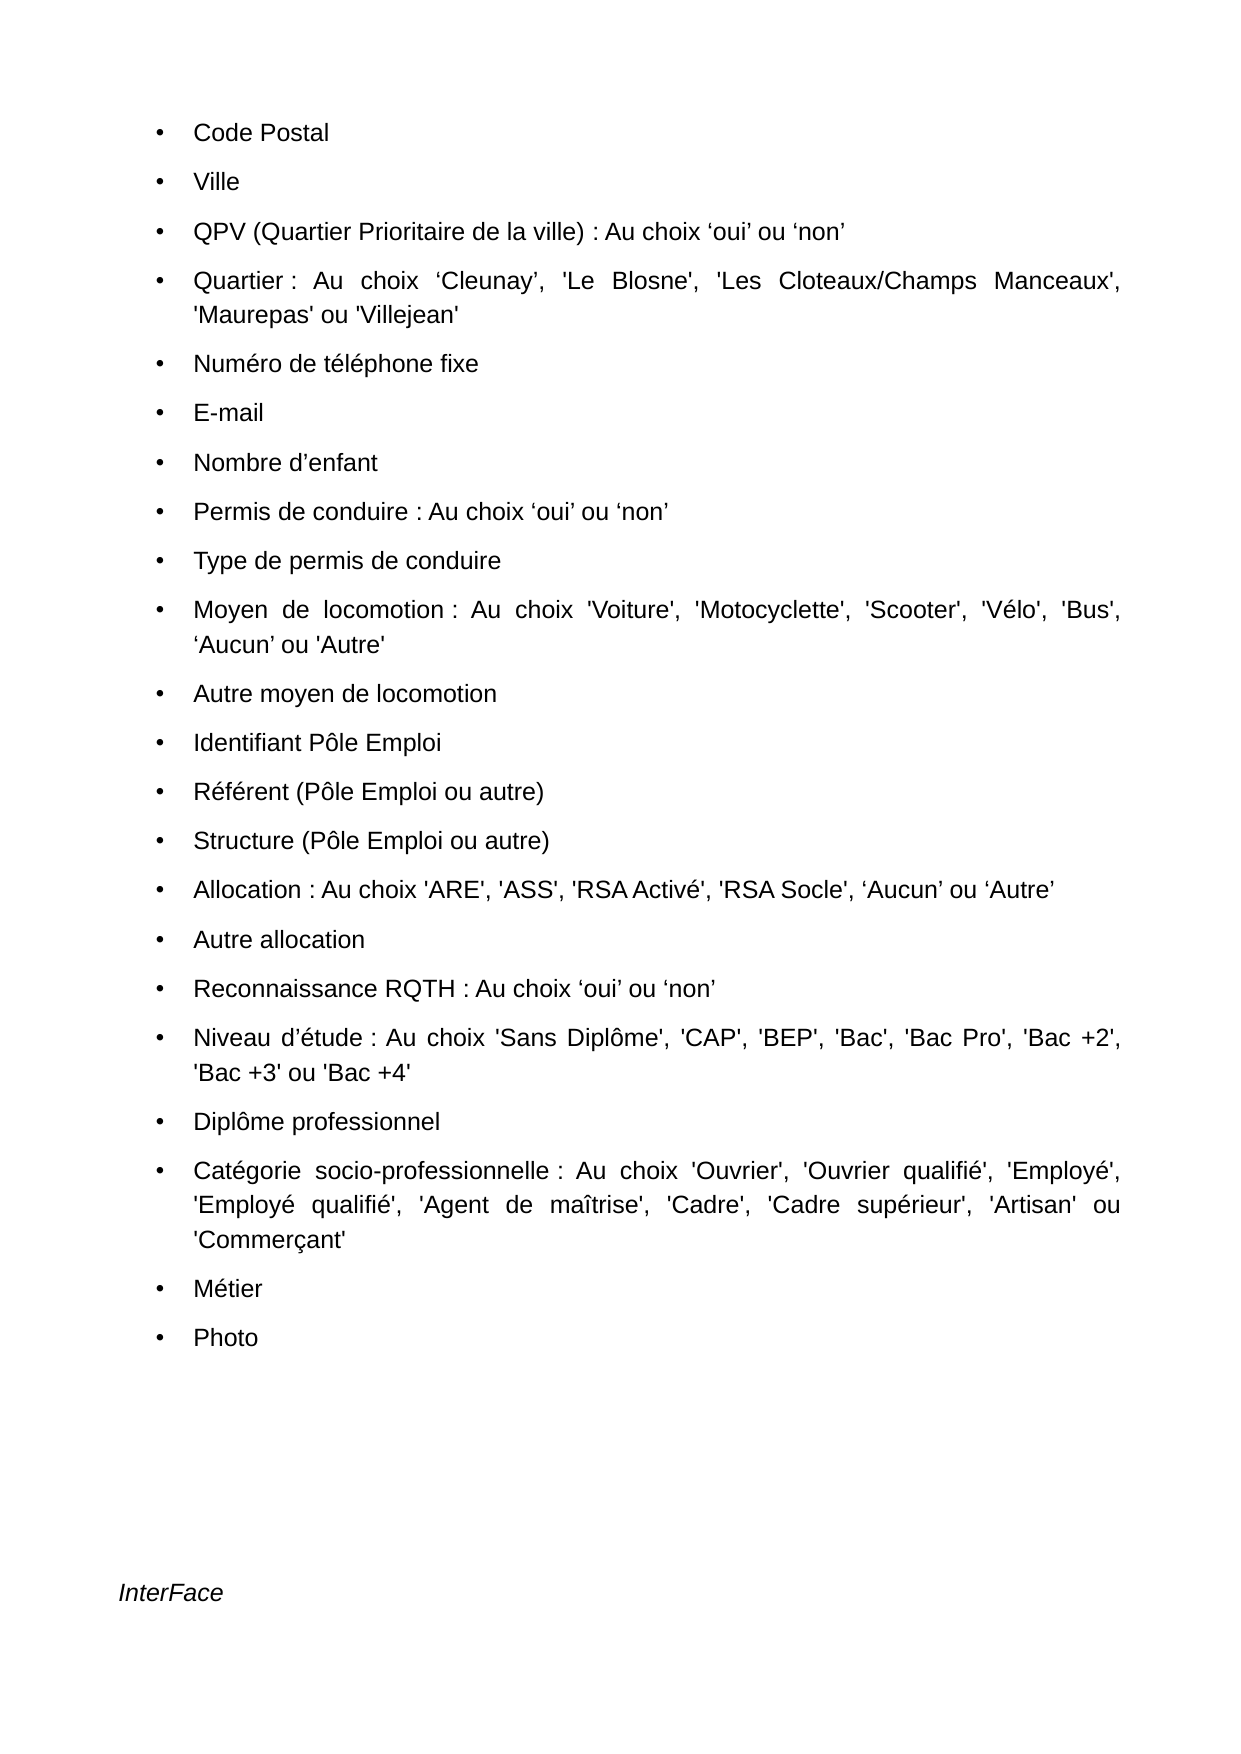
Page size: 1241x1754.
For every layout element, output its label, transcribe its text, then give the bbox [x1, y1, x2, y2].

list Catégorie socio-professionnelle : Au choix 'Ouvrier', 'Ouvrier qualifié', 'Employé', 'Employé qualifié', 'Agent de maîtrise', 'Cadre', 'Cadre supérieur', 'Artisan' ou 'Commerçant' [156, 1156, 1122, 1253]
list Allocation : Au choix 'ARE', 'ASS', 'RSA Activé', 'RSA Socle', ‘Aucun’ ou ‘Autre’ [156, 875, 1122, 904]
list Quartier : Au choix ‘Cleunay’, 'Le Blosne', 'Les Cloteaux/Champs Manceaux', 'Maurepas' ou 'Villejean' [156, 266, 1122, 329]
list Autre moyen de locomotion [156, 679, 1122, 708]
list Nombre d’enfant [156, 448, 1122, 476]
list Autre allocation [156, 924, 1122, 953]
list Ville [156, 167, 1122, 196]
list Référent (Pôle Emploi ou autre) [156, 777, 1122, 806]
list Diplôme professionnel [156, 1107, 1122, 1135]
list Métier [156, 1274, 1122, 1303]
list Reconnaissance RQTH : Au choix ‘oui’ ou ‘non’ [156, 974, 1122, 1003]
list Type de permis de conduire [156, 546, 1122, 575]
list Moyen de locomotion : Au choix 'Voiture', 'Motocyclette', 'Scooter', 'Vélo', 'Bus', ‘Aucun’ ou 'Autre' [156, 595, 1122, 658]
list QPV (Quartier Prioritaire de la ville) : Au choix ‘oui’ ou ‘non’ [156, 216, 1122, 245]
list Identifiant Pôle Emploi [156, 728, 1122, 757]
list Numéro de téléphone fixe [156, 349, 1122, 378]
list Photo [156, 1323, 1122, 1352]
list E-mail [156, 398, 1122, 427]
list Structure (Pôle Emploi ou autre) [156, 826, 1122, 855]
list Permis de conduire : Au choix ‘oui’ ou ‘non’ [156, 497, 1122, 526]
list Niveau d’étude : Au choix 'Sans Diplôme', 'CAP', 'BEP', 'Bac', 'Bac Pro', 'Bac +2', 'Bac +3' ou 'Bac +4' [156, 1023, 1122, 1086]
list Code Postal [156, 118, 1122, 147]
